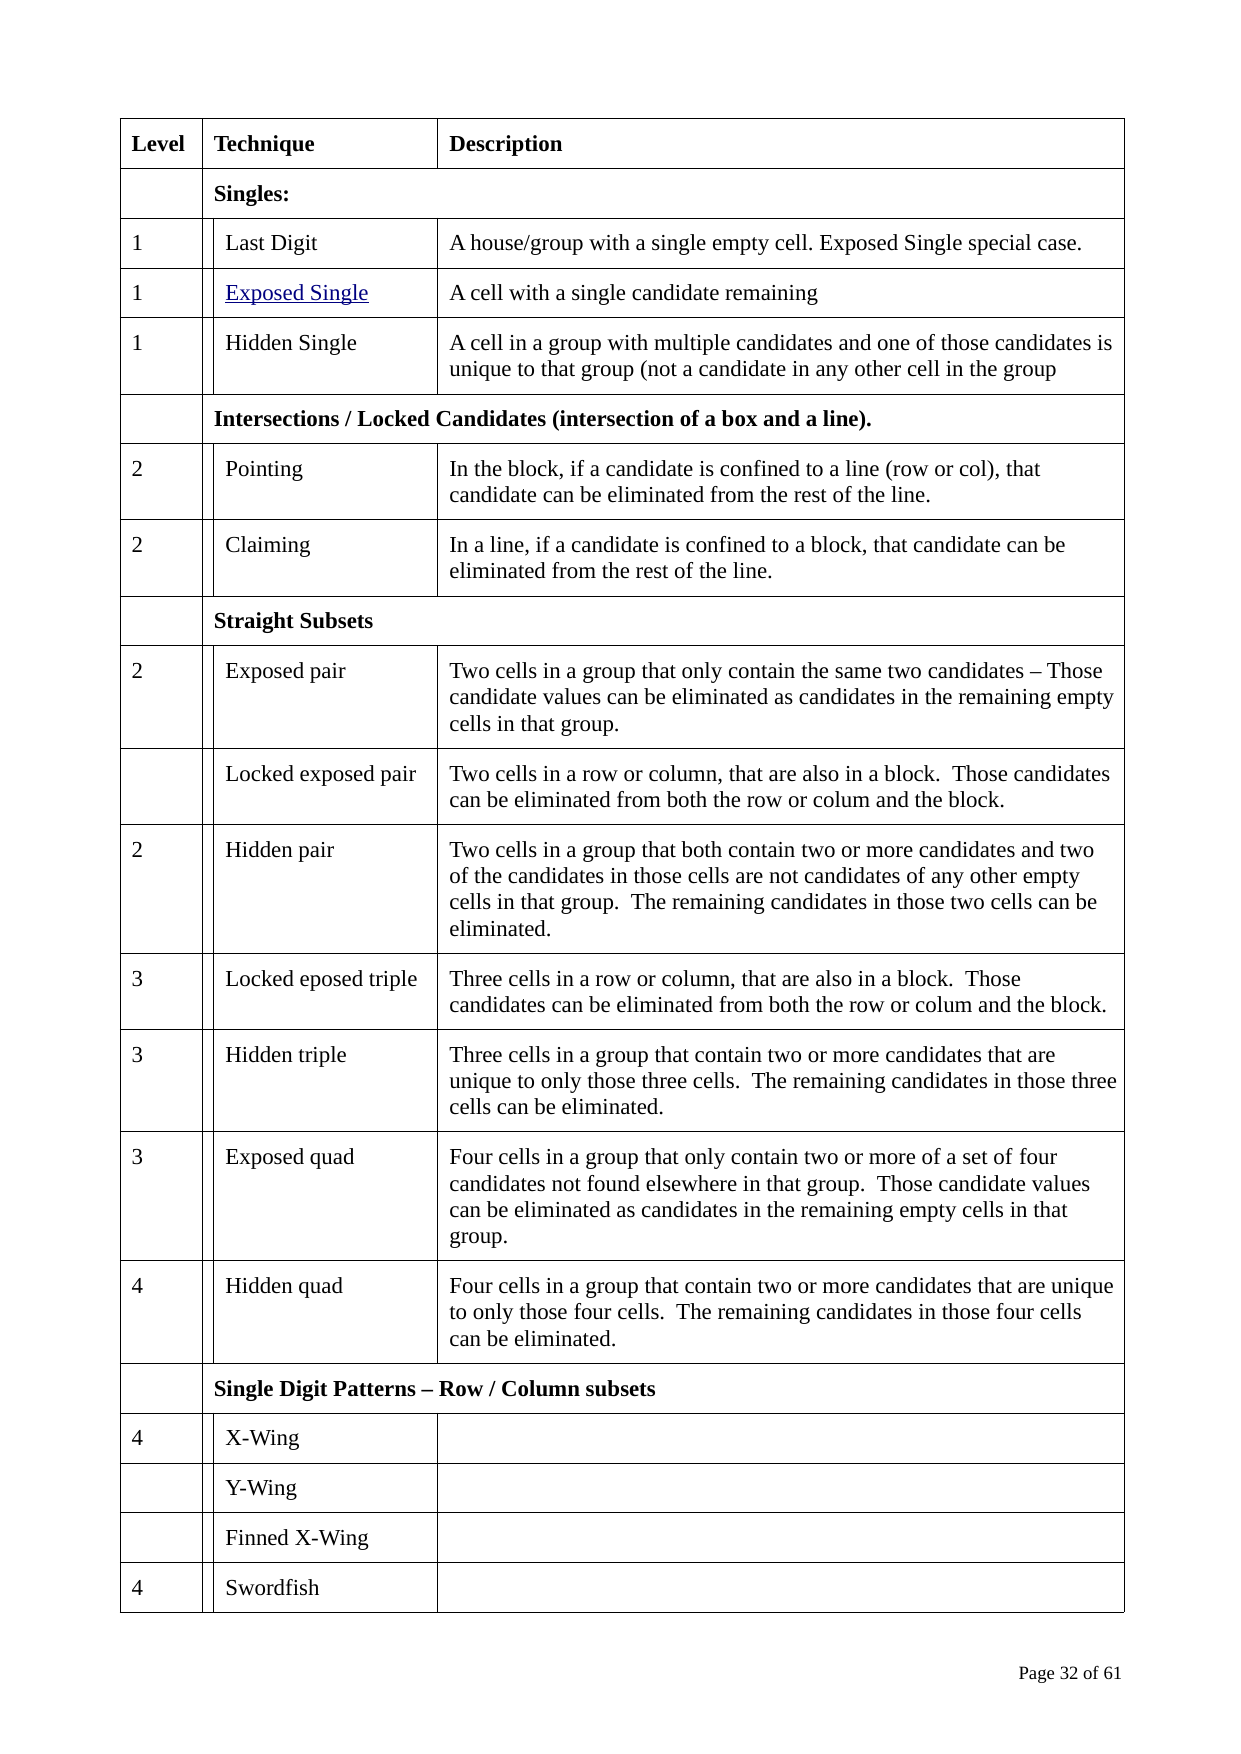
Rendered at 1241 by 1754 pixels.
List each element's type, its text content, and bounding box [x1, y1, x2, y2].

table_cell 3 [121, 1030, 202, 1131]
table_cell 4 [121, 1261, 202, 1363]
table_cell [203, 749, 213, 824]
table_cell 3 [121, 1132, 202, 1260]
table_cell Swordfish [214, 1563, 437, 1612]
table_cell 2 [121, 520, 202, 596]
table_cell In a line, if a candidate is confined to a block, that candidate can be eliminated from the rest of the line. [438, 520, 1124, 596]
table_cell X-Wing [214, 1414, 437, 1462]
table_cell 2 [121, 646, 202, 748]
table_cell 4 [121, 1414, 202, 1462]
table_cell [121, 1513, 202, 1562]
table_cell 2 [121, 825, 202, 953]
table_cell Last Digit [214, 219, 437, 267]
table_cell [203, 444, 213, 519]
table_cell [203, 520, 213, 596]
table_cell Y-Wing [214, 1464, 437, 1512]
table_cell Locked eposed triple [214, 954, 437, 1029]
table_cell Claiming [214, 520, 437, 596]
table_cell [203, 1132, 213, 1260]
table_cell [121, 1464, 202, 1512]
table_cell [203, 1513, 213, 1562]
table_cell Pointing [214, 444, 437, 519]
table_header Technique [203, 119, 437, 168]
table_cell [438, 1464, 1124, 1512]
table_cell 2 [121, 444, 202, 519]
table_cell Intersections / Locked Candidates (intersection of a box and a line). [203, 395, 1124, 443]
table_cell [438, 1563, 1124, 1612]
table_cell Four cells in a group that only contain two or more of a set of four candidates not found elsewhere in that group. Those candidate values can be eliminated as candidates in the remaining empty cells in that group. [438, 1132, 1124, 1260]
table_cell 1 [121, 318, 202, 393]
table_cell A house/group with a single empty cell. Exposed Single special case. [438, 219, 1124, 267]
table_cell [203, 219, 213, 267]
table_cell [121, 1364, 202, 1413]
table_cell A cell with a single candidate remaining [438, 269, 1124, 317]
table_cell [438, 1414, 1124, 1462]
table_cell Exposed quad [214, 1132, 437, 1260]
table_cell Four cells in a group that contain two or more candidates that are unique to only those four cells. The remaining candidates in those four cells can be eliminated. [438, 1261, 1124, 1363]
table_cell Hidden pair [214, 825, 437, 953]
table_cell [203, 1030, 213, 1131]
table_cell Single Digit Patterns – Row / Column subsets [203, 1364, 1124, 1413]
table_cell Singles: [203, 169, 1124, 218]
table_cell [203, 318, 213, 393]
table_cell 3 [121, 954, 202, 1029]
table_cell Hidden Single [214, 318, 437, 393]
table_cell [121, 169, 202, 218]
table_cell [203, 646, 213, 748]
table_cell 1 [121, 269, 202, 317]
table_cell Hidden triple [214, 1030, 437, 1131]
table_header Description [438, 119, 1124, 168]
table_cell Exposed Single [214, 269, 437, 317]
table_cell [203, 1563, 213, 1612]
table_cell 1 [121, 219, 202, 267]
table_cell [203, 954, 213, 1029]
table_cell 4 [121, 1563, 202, 1612]
table_cell [203, 269, 213, 317]
table_cell [121, 749, 202, 824]
table_cell Hidden quad [214, 1261, 437, 1363]
table_cell Two cells in a row or column, that are also in a block. Those candidates can be eliminated from both the row or colum and the block. [438, 749, 1124, 824]
table_cell Three cells in a row or column, that are also in a block. Those candidates can be eliminated from both the row or colum and the block. [438, 954, 1124, 1029]
table_cell Locked exposed pair [214, 749, 437, 824]
table_cell Two cells in a group that both contain two or more candidates and two of the candidates in those cells are not candidates of any other empty cells in that group. The remaining candidates in those two cells can be eliminated. [438, 825, 1124, 953]
table_cell Two cells in a group that only contain the same two candidates – Those candidate values can be eliminated as candidates in the remaining empty cells in that group. [438, 646, 1124, 748]
table_cell [203, 825, 213, 953]
table_cell Finned X-Wing [214, 1513, 437, 1562]
table_cell Straight Subsets [203, 597, 1124, 645]
table_cell [121, 597, 202, 645]
table_cell A cell in a group with multiple candidates and one of those candidates is unique to that group (not a candidate in any other cell in the group [438, 318, 1124, 393]
table_cell [203, 1261, 213, 1363]
table_cell [203, 1464, 213, 1512]
table_cell Exposed pair [214, 646, 437, 748]
table_cell Three cells in a group that contain two or more candidates that are unique to only those three cells. The remaining candidates in those three cells can be eliminated. [438, 1030, 1124, 1131]
table_cell [203, 1414, 213, 1462]
table_header Level [121, 119, 202, 168]
table_cell [438, 1513, 1124, 1562]
table_cell In the block, if a candidate is confined to a line (row or col), that candidate can be eliminated from the rest of the line. [438, 444, 1124, 519]
table_cell [121, 395, 202, 443]
